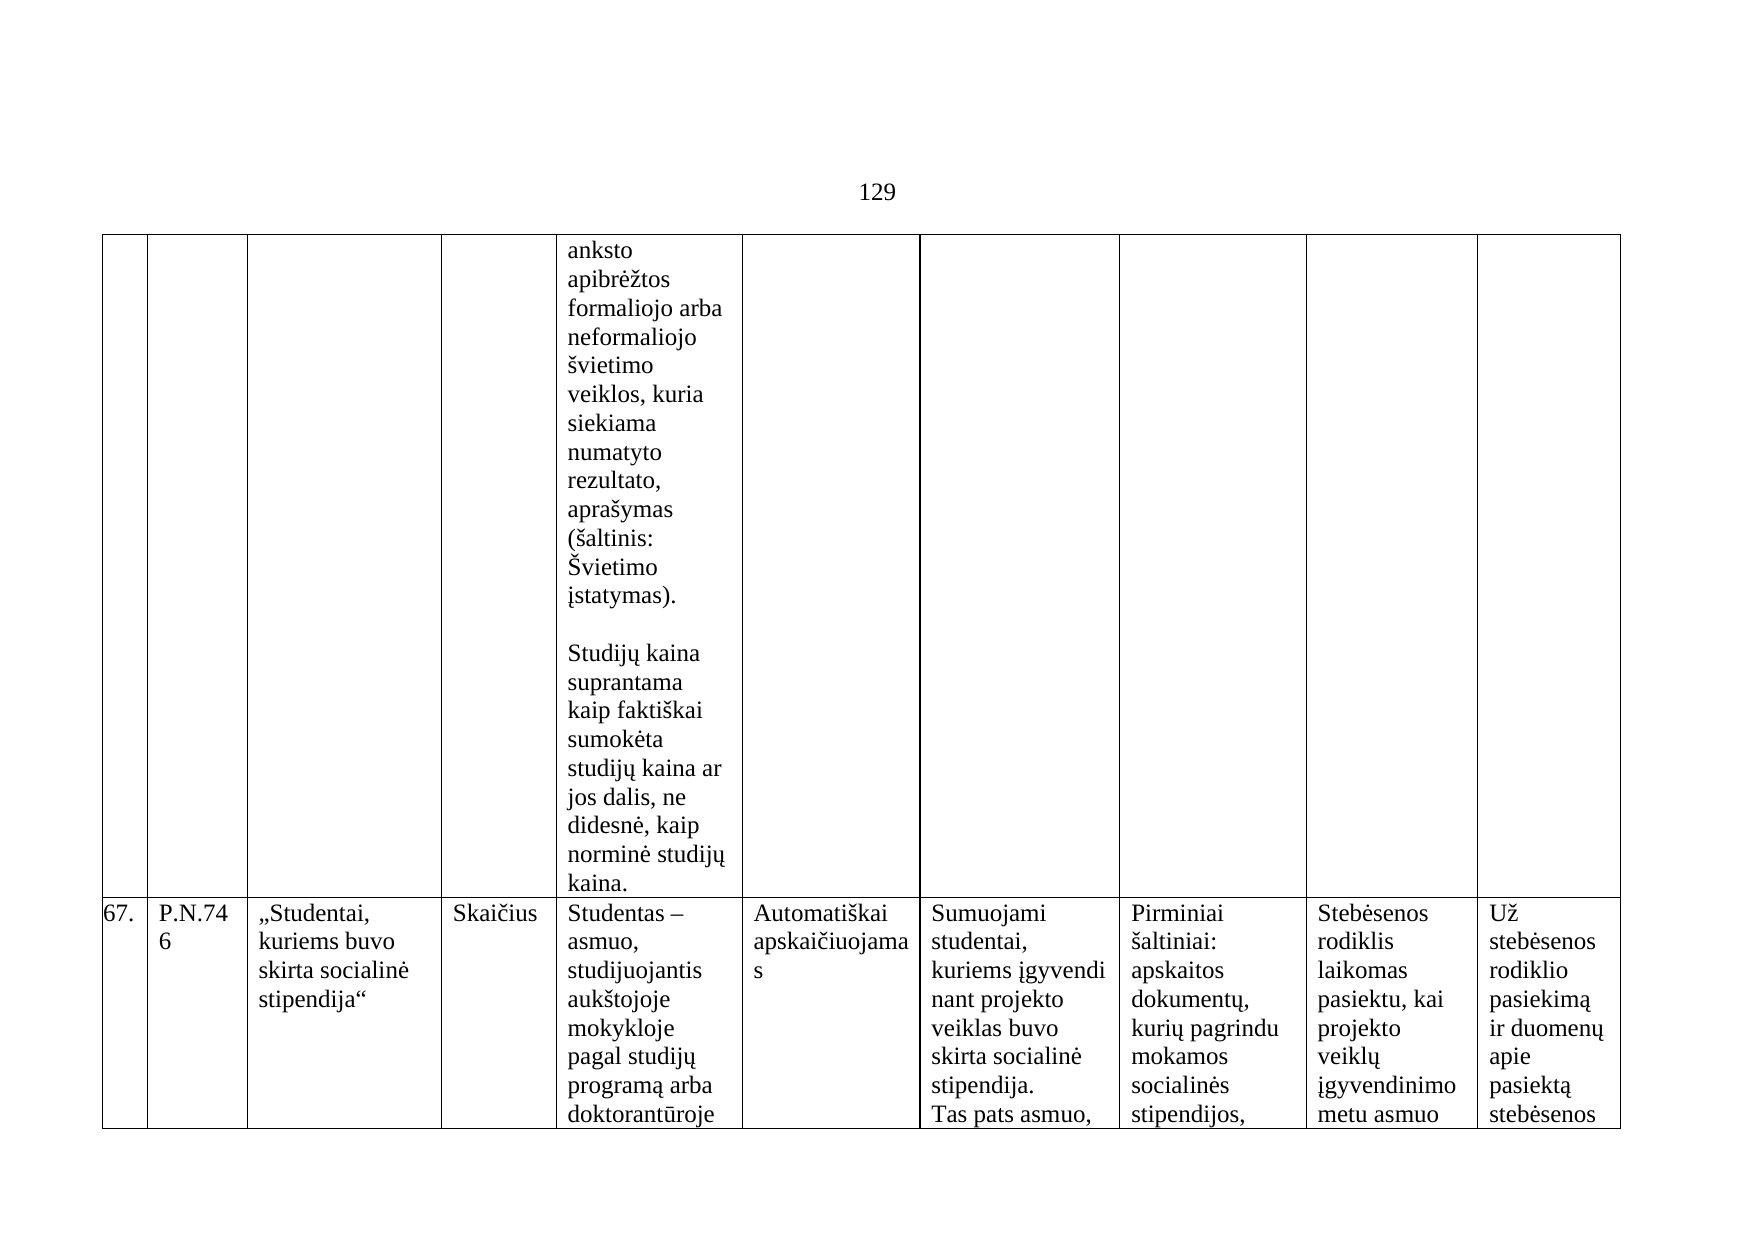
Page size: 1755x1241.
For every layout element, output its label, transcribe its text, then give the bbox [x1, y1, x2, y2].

table_cell Skaičius [442, 898, 556, 1128]
table_cell Sumuojami studentai, kuriems įgyvendinant projekto veiklas buvo skirta socialinė stipendija. Tas pats asmuo, [921, 898, 1119, 1128]
table_cell [1120, 235, 1306, 897]
table_cell Studentas – asmuo, studijuojantis aukštojoje mokykloje pagal studijų programą arba doktorantūroje [557, 898, 742, 1128]
table_cell Pirminiai šaltiniai: apskaitos dokumentų, kurių pagrindu mokamos socialinės stipendijos, [1120, 898, 1306, 1128]
table_cell Automatiškai apskaičiuojamas [743, 898, 919, 1128]
table_cell P.N.746 [148, 898, 247, 1128]
table_cell [743, 235, 919, 897]
table_cell [103, 235, 147, 897]
table_cell „Studentai, kuriems buvo skirta socialinė stipendija“ [248, 898, 441, 1128]
table_cell [1478, 235, 1620, 897]
table_cell [1307, 235, 1477, 897]
table_cell Už stebėsenos rodiklio pasiekimą ir duomenų apie pasiektą stebėsenos [1478, 898, 1620, 1128]
table_cell Stebėsenos rodiklis laikomas pasiektu, kai projekto veiklų įgyvendinimo metu asmuo [1307, 898, 1477, 1128]
table_cell [921, 235, 1119, 897]
table_cell [442, 235, 556, 897]
table_cell anksto apibrėžtos formaliojo arba neformaliojo švietimo veiklos, kuria siekiama numatyto rezultato, aprašymas (šaltinis: Švietimo įstatymas). Studijų kaina suprantama kaip faktiškai sumokėta studijų kaina ar jos dalis, ne didesnė, kaip norminė studijų kaina. [557, 235, 742, 897]
table_cell 67. [103, 898, 147, 1128]
table_cell [248, 235, 441, 897]
table_cell [148, 235, 247, 897]
